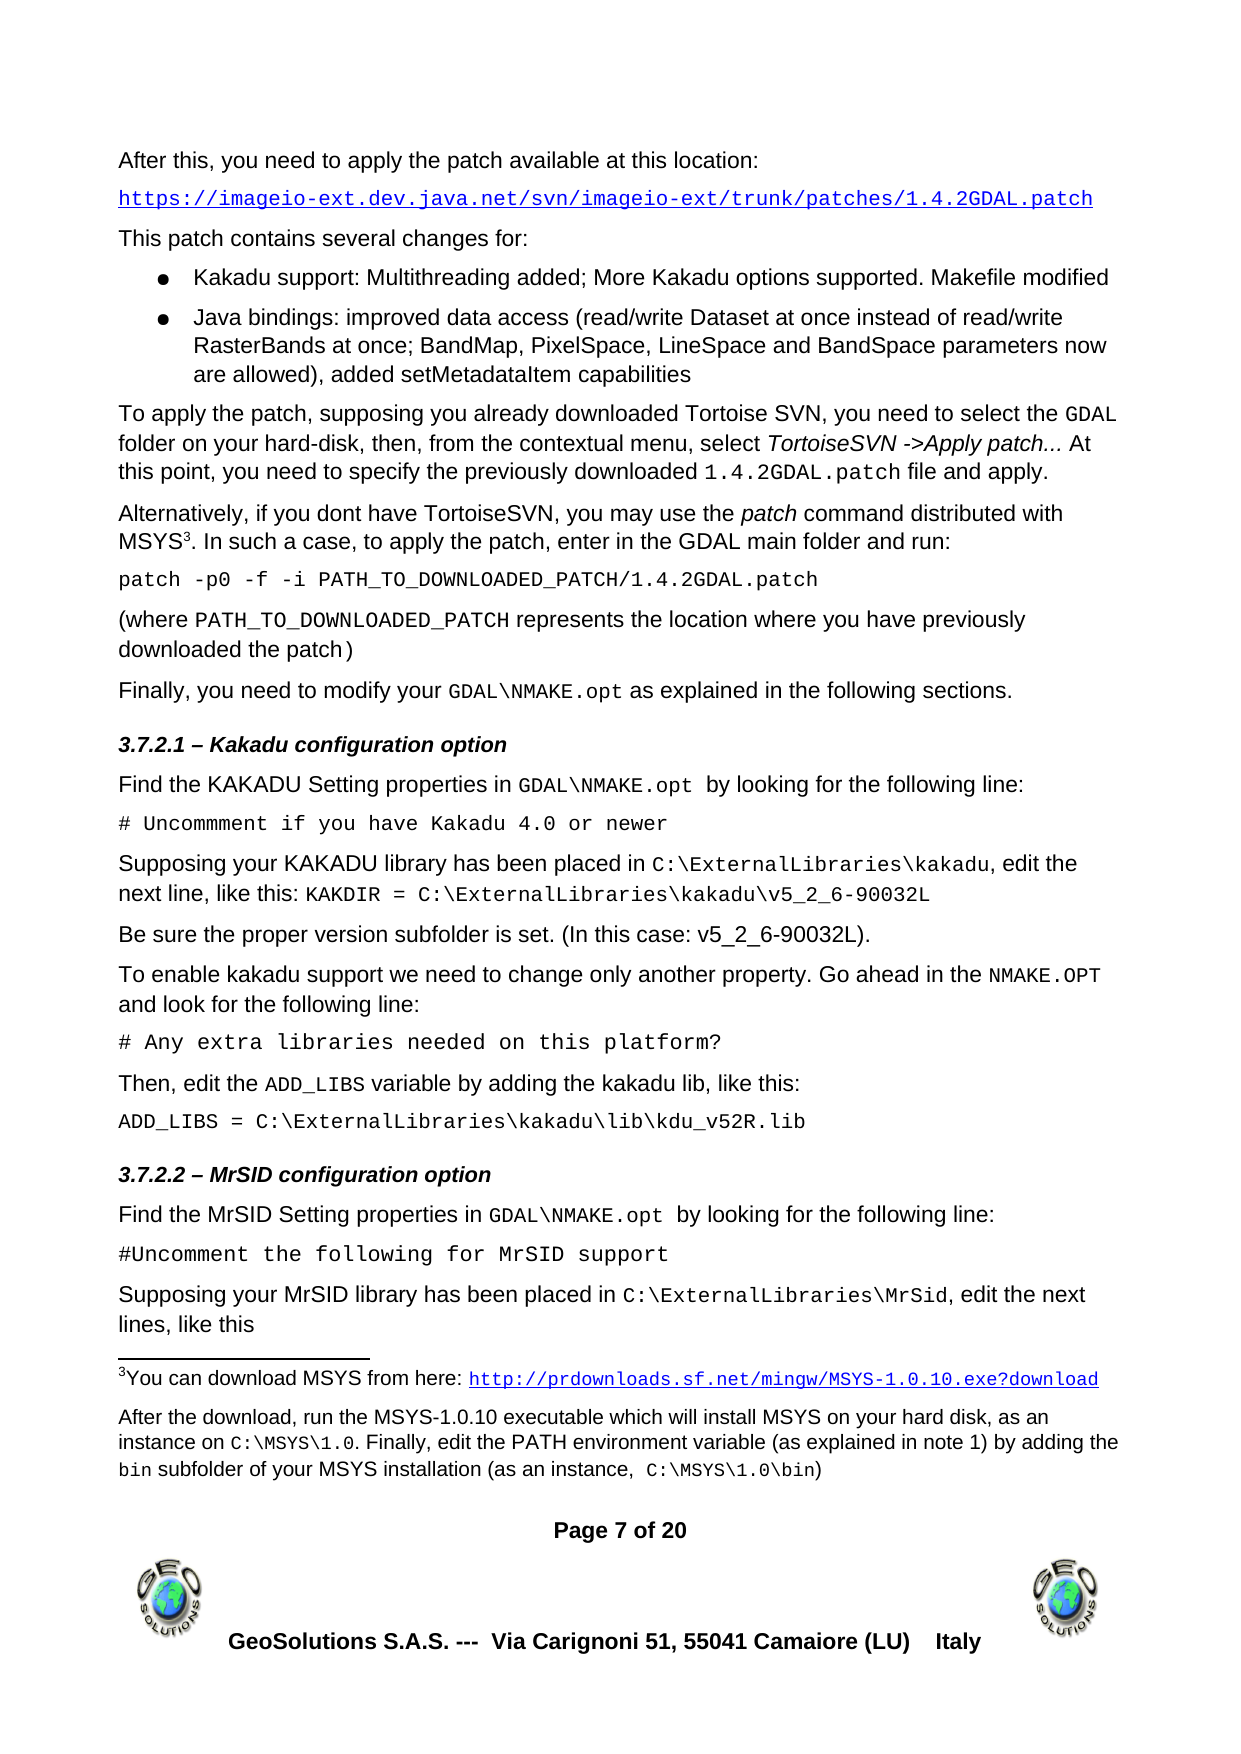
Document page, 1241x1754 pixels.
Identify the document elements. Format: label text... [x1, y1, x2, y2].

text Alternatively, if you dont have TortoiseSVN, you may use the patch command distributed with MSYS. In such a case, to apply the patch, enter in the GDAL main folder and run: [118, 501, 1122, 554]
text ADD_LIBS = C:\ExternalLibraries\kakadu\lib\kdu_v52R.lib [118, 1112, 1122, 1135]
text https://imageio-ext.dev.java.net/svn/imageio-ext/trunk/patches/1.4.2GDAL.patch [118, 187, 1122, 211]
text (where PATH_TO_DOWNLOADED_PATCH represents the location where you have previously downloaded the patch) [118, 607, 1122, 664]
text This patch contains several changes for: [118, 225, 1122, 251]
subtitle 3.7.2.2 – MrSID configuration option [118, 1162, 1122, 1187]
subtitle 3.7.2.1 – Kakadu configuration option [118, 733, 1122, 757]
text To apply the patch, supposing you already downloaded Tortoise SVN, you need to select the GDAL folder on your hard-disk, then, from the contextual menu, select TortoiseSVN ->Apply patch... At this point, you need to specify the previously downloaded 1.4.2GDAL.patch file and apply. [118, 401, 1122, 486]
list Java bindings: improved data access (read/write Dataset at once instead of read/write RasterBands at once; BandMap, PixelSpace, LineSpace and BandSpace parameters now are allowed), added setMetadataItem capabilities [156, 305, 1122, 387]
text Then, edit the ADD_LIBS variable by adding the kakadu lib, like this: [118, 1070, 1122, 1097]
text #Uncomment the following for MrSID support [118, 1243, 1122, 1268]
text # Any extra libraries needed on this platform? [118, 1031, 1122, 1056]
picture [1030, 1552, 1101, 1641]
text Find the MrSID Setting properties in GDAL\NMAKE.opt by looking for the following line: [118, 1202, 1122, 1229]
text # Uncommment if you have Kakadu 4.0 or newer [118, 813, 1122, 837]
text To enable kakadu support we need to change only another property. Go ahead in the NMAKE.OPT and look for the following line: [118, 962, 1122, 1017]
text Be sure the proper version subfolder is set. (In this case: v5_2_6-90032L). [118, 922, 1122, 948]
text Find the KAKADU Setting properties in GDAL\NMAKE.opt by looking for the following line: [118, 772, 1122, 799]
list Kakadu support: Multithreading added; More Kakadu options supported. Makefile modified [156, 265, 1122, 291]
text After this, you need to apply the patch available at this location: [118, 148, 1122, 173]
text Supposing your KAKADU library has been placed in C:\ExternalLibraries\kakadu, edit the next line, like this: KAKDIR = C:\ExternalLibraries\kakadu\v5_2_6-90032L [118, 851, 1122, 908]
text After the download, run the MSYS-1.0.10 executable which will install MSYS on your hard disk, as an instance on C:\MSYS\1.0. Finally, edit the PATH environment variable (as explained in note 1) by adding the bin subfolder of your MSYS installation (as an instance, C:\MSYS\1.0\bin) [118, 1405, 1122, 1482]
text You can download MSYS from here: http://prdownloads.sf.net/mingw/MSYS-1.0.10.exe?download [118, 1365, 1122, 1391]
picture [134, 1552, 205, 1641]
text patch -p0 -f -i PATH_TO_DOWNLOADED_PATCH/1.4.2GDAL.patch [118, 569, 1122, 592]
text Finally, you need to modify your GDAL\NMAKE.opt as explained in the following sections. [118, 678, 1122, 705]
text Supposing your MrSID library has been placed in C:\ExternalLibraries\MrSid, edit the next lines, like this [118, 1282, 1122, 1337]
